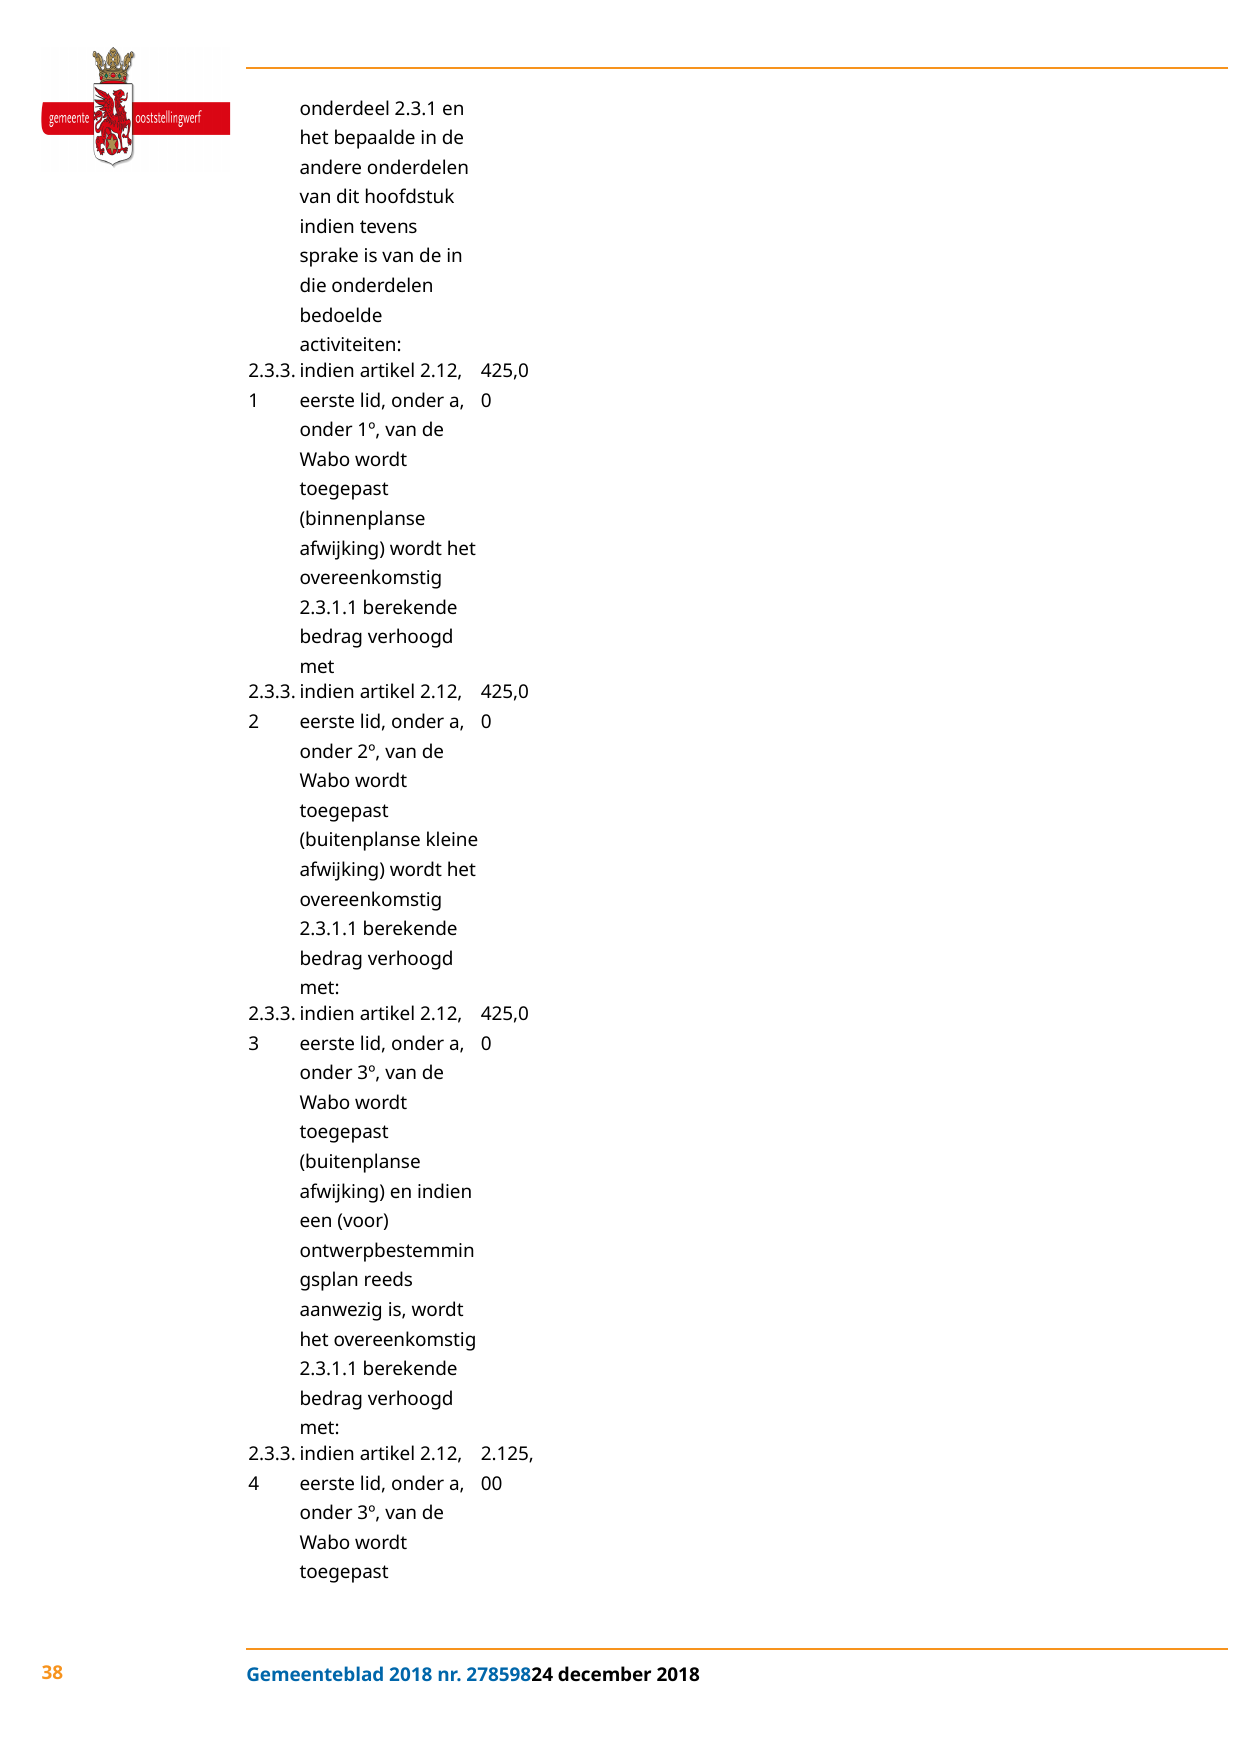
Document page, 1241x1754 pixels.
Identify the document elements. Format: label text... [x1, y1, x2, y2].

table_cell [791, 679, 843, 1000]
table_cell [534, 1440, 586, 1584]
table_cell [1100, 1000, 1152, 1440]
table_cell [791, 1440, 843, 1584]
table_cell [1049, 357, 1100, 679]
table_cell [740, 1440, 791, 1584]
table_cell [740, 1000, 791, 1440]
table_cell [997, 95, 1048, 357]
table_cell [946, 679, 997, 1000]
table_cell [843, 1000, 894, 1440]
table_cell [534, 679, 586, 1000]
table_cell 2.3.3.4 [248, 1440, 299, 1584]
table_cell [946, 1440, 997, 1584]
table_cell [1100, 95, 1152, 357]
table_cell [997, 679, 1048, 1000]
table_cell [791, 357, 843, 679]
table_cell [689, 95, 740, 357]
table_cell [637, 679, 688, 1000]
table_cell [586, 1440, 637, 1584]
table_cell [637, 357, 688, 679]
table_cell [946, 95, 997, 357]
table_cell [586, 95, 637, 357]
table_cell [1049, 1440, 1100, 1584]
table_cell [534, 95, 586, 357]
table_cell [1049, 1000, 1100, 1440]
table_cell [586, 679, 637, 1000]
table_cell indien artikel 2.12, eerste lid, onder a, onder 3º, van de Wabo wordt toegepast [299, 1440, 481, 1584]
table_cell indien artikel 2.12, eerste lid, onder a, onder 2º, van de Wabo wordt toegepast (buitenplanse kleine afwijking) wordt het overeenkomstig 2.3.1.1 berekende bedrag verhoogd met: [299, 679, 481, 1000]
table_cell [946, 1000, 997, 1440]
table_cell [637, 1440, 688, 1584]
table_cell [791, 1000, 843, 1440]
table_cell 2.125,00 [481, 1440, 534, 1584]
table_cell [791, 95, 843, 357]
table_cell [843, 95, 894, 357]
table_cell [481, 95, 534, 357]
table_cell [637, 1000, 688, 1440]
table_cell [843, 357, 894, 679]
table_cell [946, 357, 997, 679]
table_cell [1100, 357, 1152, 679]
table_cell 425,00 [481, 679, 534, 1000]
table_cell [894, 357, 946, 679]
table_cell [894, 1000, 946, 1440]
table_cell [534, 357, 586, 679]
table_cell [1049, 679, 1100, 1000]
table_cell [740, 679, 791, 1000]
table_cell [1049, 95, 1100, 357]
table_cell indien artikel 2.12, eerste lid, onder a, onder 1º, van de Wabo wordt toegepast (binnenplanse afwijking) wordt het overeenkomstig 2.3.1.1 berekende bedrag verhoogd met [299, 357, 481, 679]
table_cell [997, 357, 1048, 679]
table_cell [894, 95, 946, 357]
table_cell [894, 1440, 946, 1584]
table_cell [689, 1440, 740, 1584]
table_cell [740, 357, 791, 679]
table_cell 2.3.3.1 [248, 357, 299, 679]
table_cell [689, 679, 740, 1000]
picture [41, 47, 231, 172]
table_cell 2.3.3.3 [248, 1000, 299, 1440]
table_cell [997, 1000, 1048, 1440]
table_cell onderdeel 2.3.1 en het bepaalde in de andere onderdelen van dit hoofdstuk indien tevens sprake is van de in die onderdelen bedoelde activiteiten: [299, 95, 481, 357]
table_cell [997, 1440, 1048, 1584]
table_cell 425,00 [481, 357, 534, 679]
table_cell indien artikel 2.12, eerste lid, onder a, onder 3º, van de Wabo wordt toegepast (buitenplanse afwijking) en indien een (voor) ontwerpbestemmingsplan reeds aanwezig is, wordt het overeenkomstig 2.3.1.1 berekende bedrag verhoogd met: [299, 1000, 481, 1440]
table_cell [894, 679, 946, 1000]
table_cell [843, 1440, 894, 1584]
table_cell [248, 95, 299, 357]
table_cell 425,00 [481, 1000, 534, 1440]
table_cell [689, 357, 740, 679]
table_cell [843, 679, 894, 1000]
table_cell [689, 1000, 740, 1440]
table_cell [586, 1000, 637, 1440]
table_cell [740, 95, 791, 357]
table_cell [637, 95, 688, 357]
table_cell [534, 1000, 586, 1440]
table_cell [1100, 679, 1152, 1000]
table_cell [586, 357, 637, 679]
table_cell 2.3.3.2 [248, 679, 299, 1000]
table_cell [1100, 1440, 1152, 1584]
